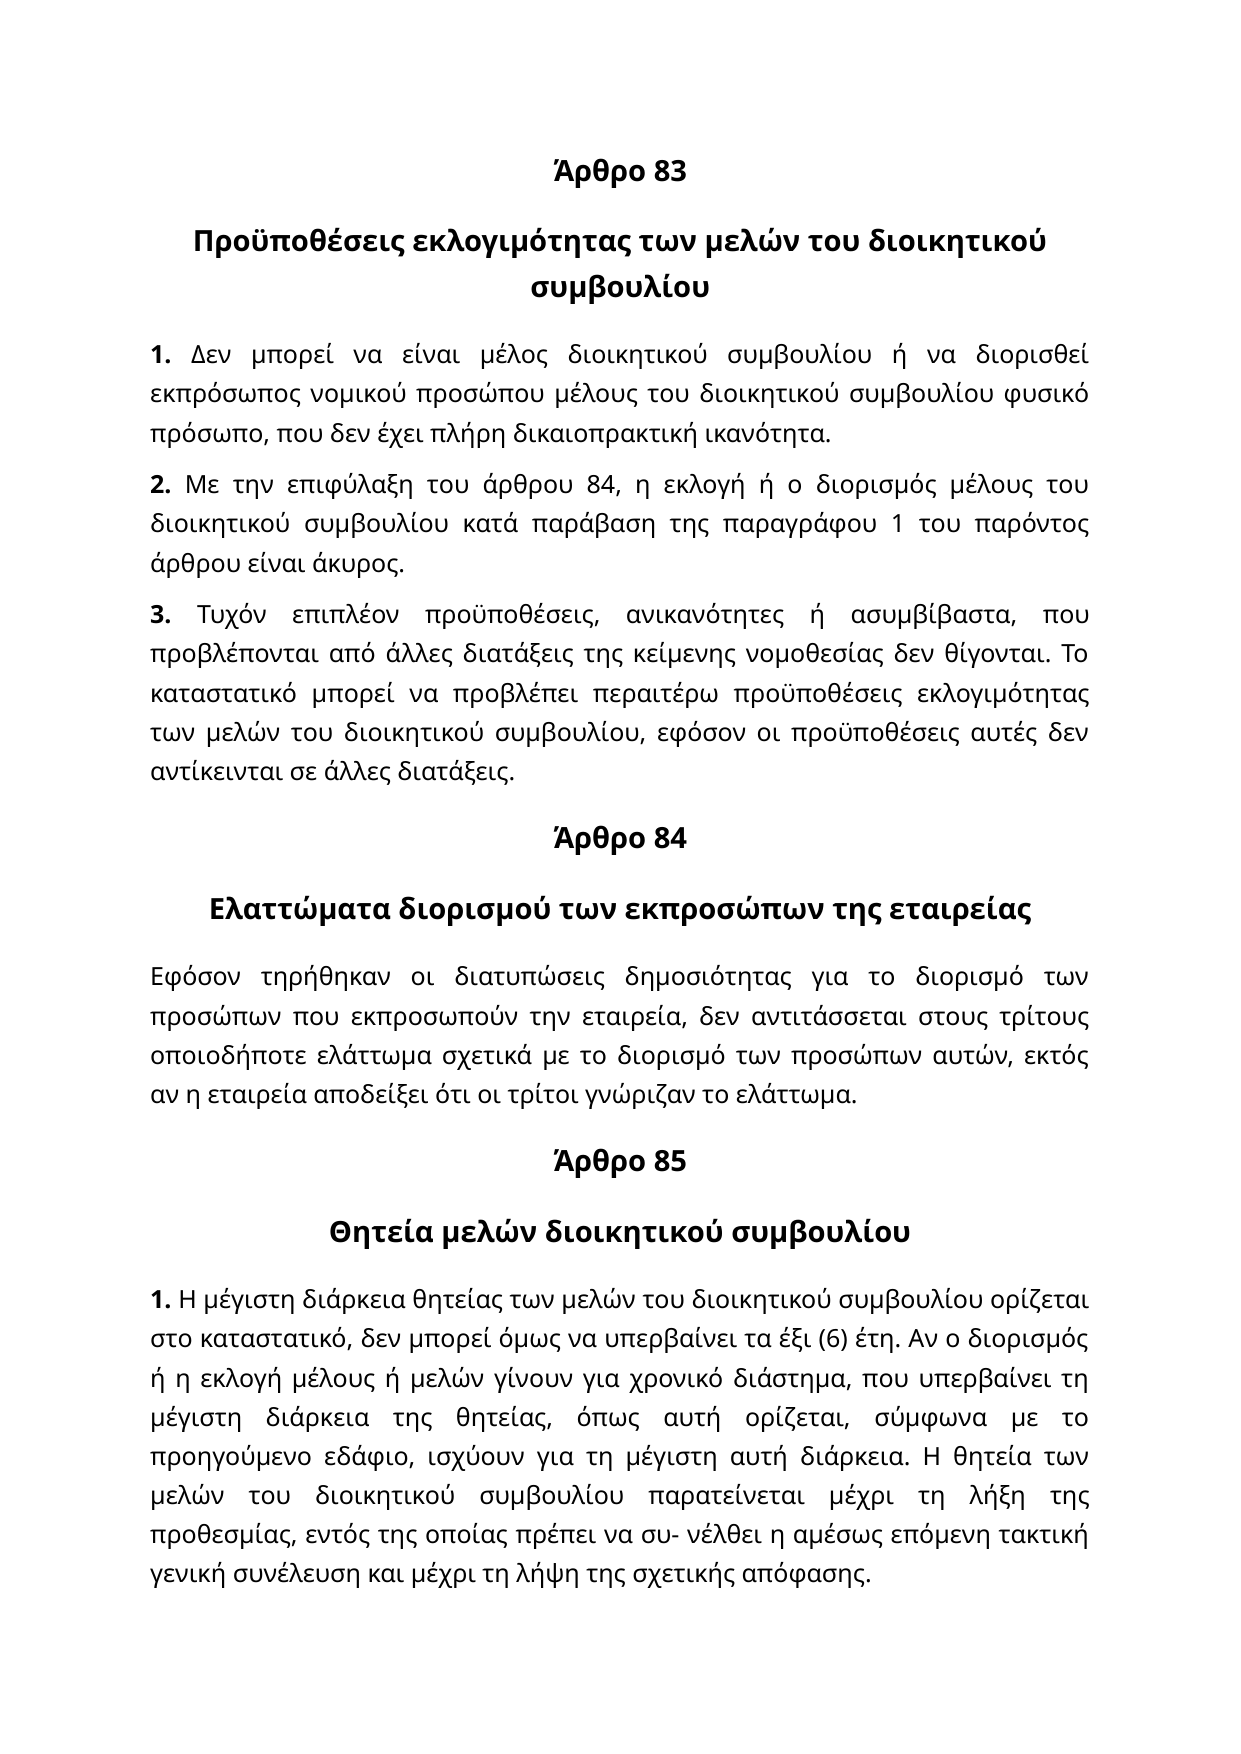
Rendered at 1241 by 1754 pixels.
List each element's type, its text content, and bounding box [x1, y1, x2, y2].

subtitle Άρθρο 83 [150, 150, 1090, 190]
text 1. Δεν μπορεί να είναι μέλος διοικητικού συμβουλίου ή να διορισθεί εκπρόσωπος νομικού προσώπου μέλους του διοικητικού συμβουλίου φυσικό πρόσωπο, που δεν έχει πλήρη δικαιοπρακτική ικανότητα. [150, 337, 1090, 449]
text 1. Η μέγιστη διάρκεια θητείας των μελών του διοικητικού συμβουλίου ορίζεται στο καταστατικό, δεν μπορεί όμως να υπερβαίνει τα έξι (6) έτη. Αν ο διορισμός ή η εκλογή μέλους ή μελών γίνουν για χρονικό διάστημα, που υπερβαίνει τη μέγιστη διάρκεια της θητείας, όπως αυτή ορίζεται, σύμφωνα με το προηγούμενο εδάφιο, ισχύουν για τη μέγιστη αυτή διάρκεια. Η θητεία των μελών του διοικητικού συμβουλίου παρατείνεται μέχρι τη λήξη της προθεσμίας, εντός της οποίας πρέπει να συ- νέλθει η αμέσως επόμενη τακτική γενική συνέλευση και μέχρι τη λήψη της σχετικής απόφασης. [150, 1282, 1090, 1590]
text 2. Με την επιφύλαξη του άρθρου 84, η εκλογή ή ο διορισμός μέλους του διοικητικού συμβουλίου κατά παράβαση της παραγράφου 1 του παρόντος άρθρου είναι άκυρος. [150, 467, 1090, 579]
subtitle Ελαττώματα διορισμού των εκπροσώπων της εταιρείας [150, 888, 1090, 928]
subtitle Άρθρο 85 [150, 1141, 1090, 1180]
subtitle Άρθρο 84 [150, 818, 1090, 857]
text Εφόσον τηρήθηκαν οι διατυπώσεις δημοσιότητας για το διορισμό των προσώπων που εκπροσωπούν την εταιρεία, δεν αντιτάσσεται στους τρίτους οποιοδήποτε ελάττωμα σχετικά με το διορισμό των προσώπων αυτών, εκτός αν η εταιρεία αποδείξει ότι οι τρίτοι γνώριζαν το ελάττωμα. [150, 959, 1090, 1111]
text 3. Τυχόν επιπλέον προϋποθέσεις, ανικανότητες ή ασυμβίβαστα, που προβλέπονται από άλλες διατάξεις της κείμενης νομοθεσίας δεν θίγονται. Το καταστατικό μπορεί να προβλέπει περαιτέρω προϋποθέσεις εκλογιμότητας των μελών του διοικητικού συμβουλίου, εφόσον οι προϋποθέσεις αυτές δεν αντίκεινται σε άλλες διατάξεις. [150, 597, 1090, 788]
subtitle Προϋποθέσεις εκλογιμότητας των μελών του διοικητικού συμβουλίου [150, 221, 1090, 306]
subtitle Θητεία μελών διοικητικού συμβουλίου [150, 1211, 1090, 1251]
